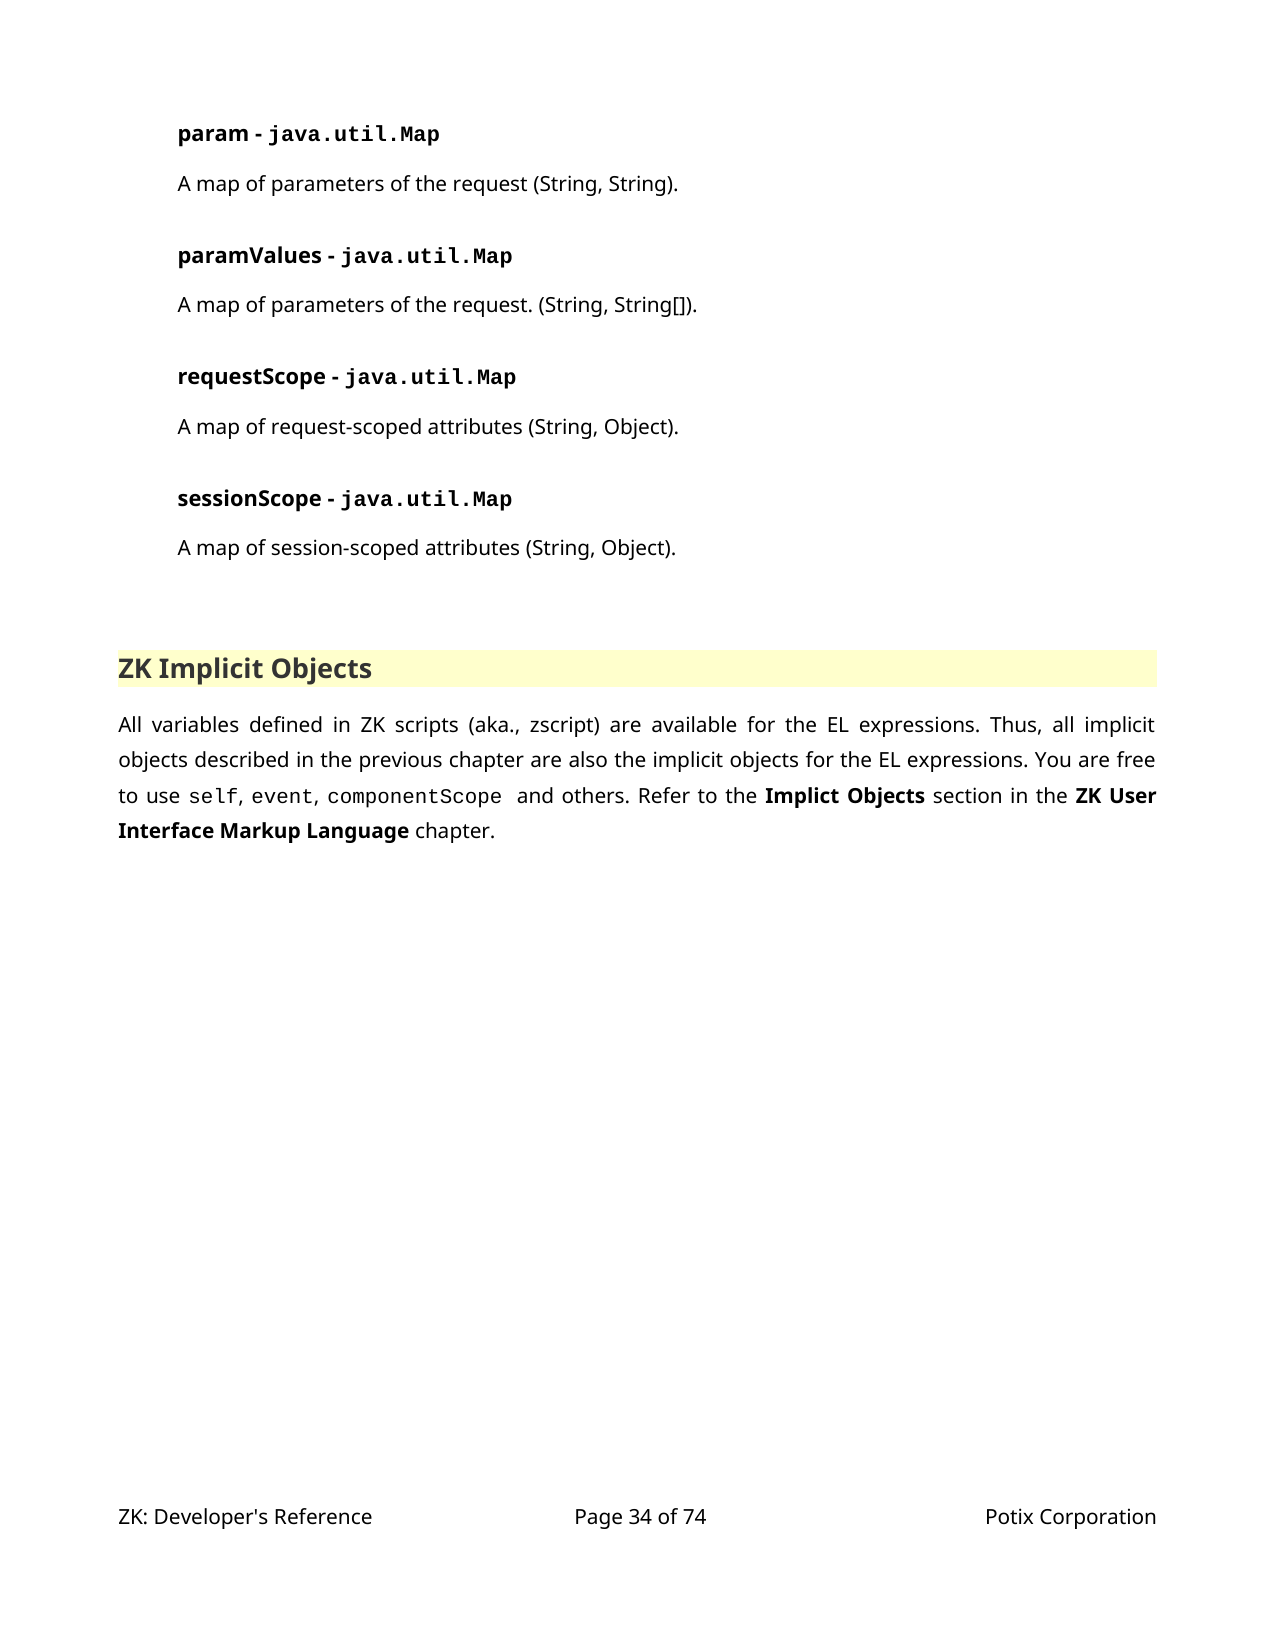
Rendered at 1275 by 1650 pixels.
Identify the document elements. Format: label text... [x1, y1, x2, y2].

text A map of parameters of the request (String, String). [177, 169, 1157, 197]
subtitle sessionScope - java.util.Map [177, 482, 1157, 513]
text All variables defined in ZK scripts (aka., zscript) are available for the EL expressions. Thus, all implicit objects described in the previous chapter are also the implicit objects for the EL expressions. You are free to use self, event, componentScope and others. Refer to the Implict Objects section in the ZK User Interface Markup Language chapter. [118, 710, 1157, 844]
text A map of session-scoped attributes (String, Object). [177, 533, 1157, 561]
text A map of parameters of the request. (String, String[]). [177, 290, 1157, 318]
subtitle paramValues - java.util.Map [177, 239, 1157, 270]
subtitle ZK Implicit Objects [118, 650, 1157, 687]
subtitle requestScope - java.util.Map [177, 361, 1157, 391]
text A map of request-scoped attributes (String, Object). [177, 412, 1157, 440]
subtitle param - java.util.Map [177, 118, 1157, 148]
